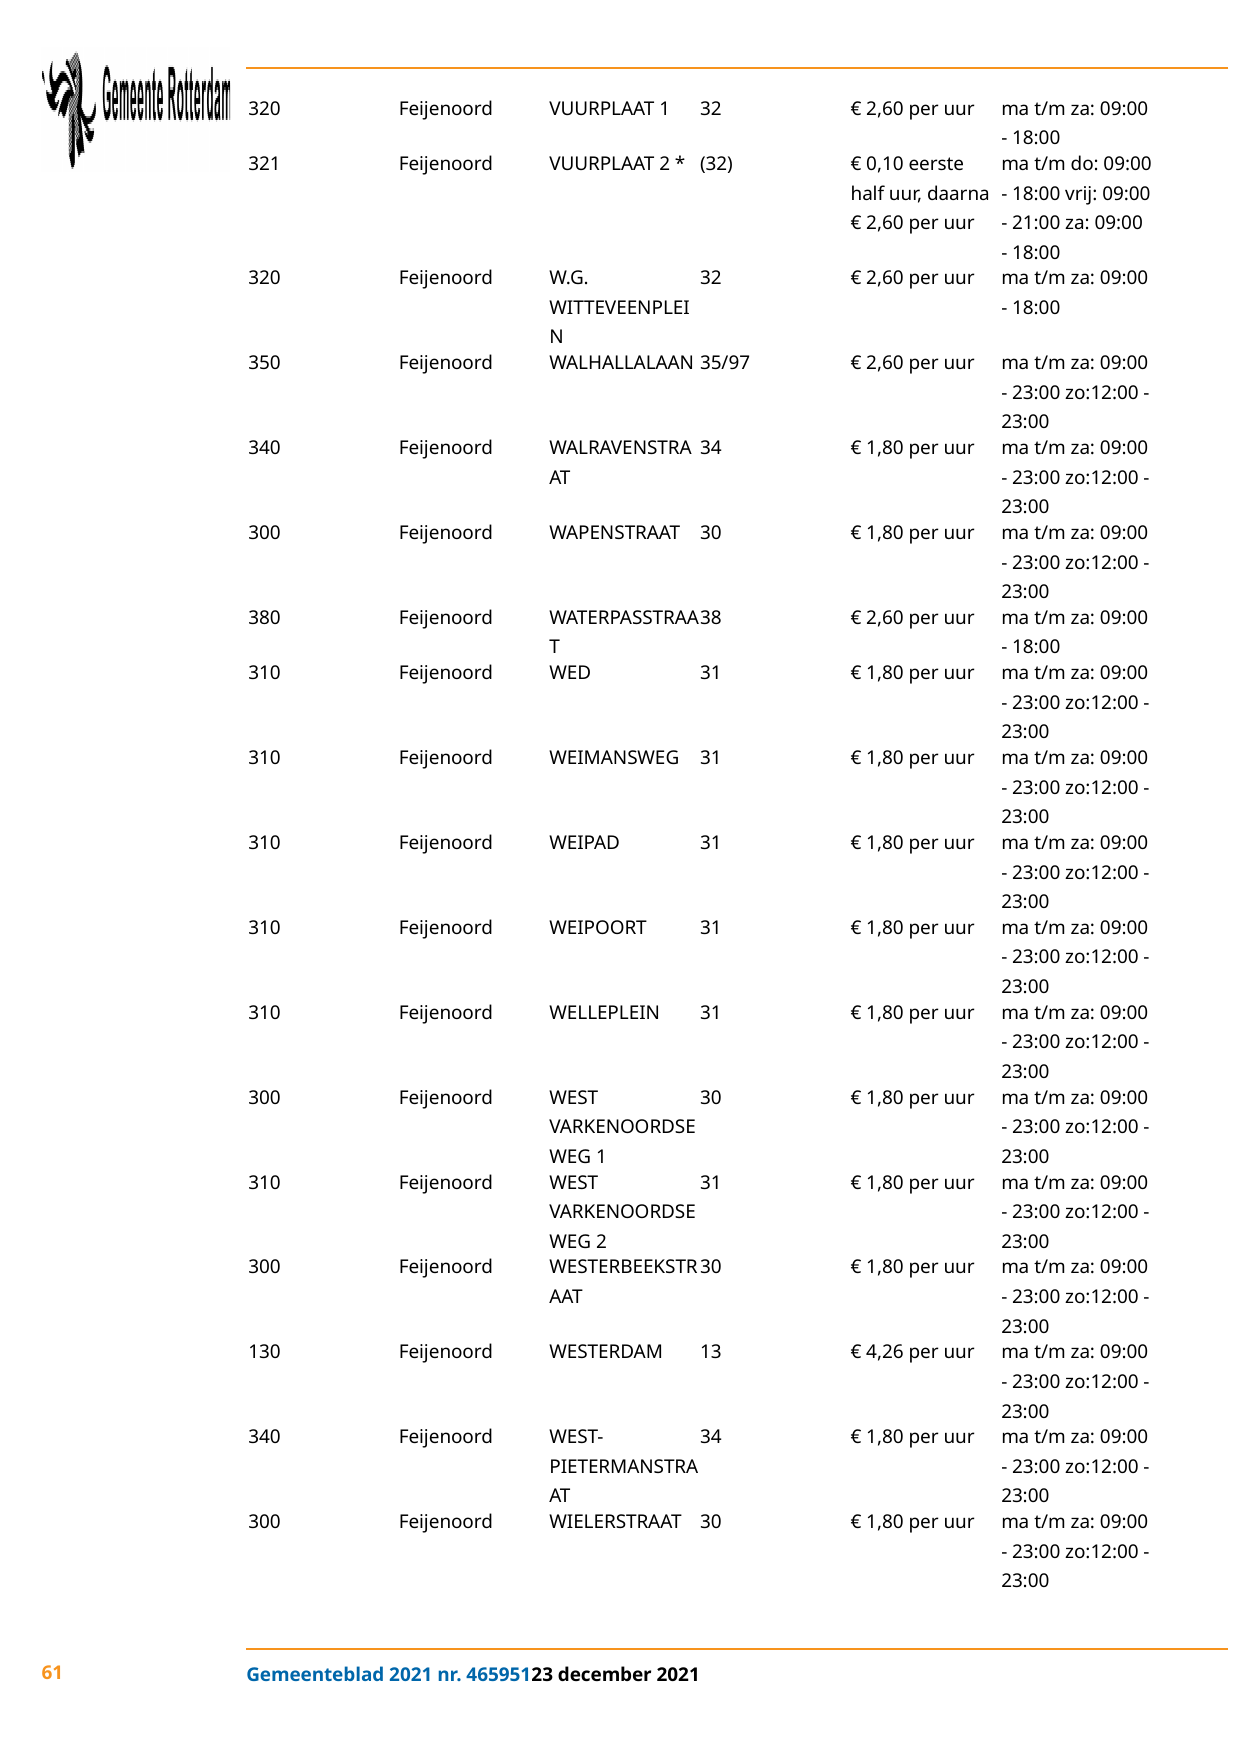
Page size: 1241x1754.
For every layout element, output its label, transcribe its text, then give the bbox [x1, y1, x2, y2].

table_cell 32 [700, 265, 850, 349]
table_cell ma t/m za: 09:00 - 23:00 zo:12:00 - 23:00 [1001, 829, 1152, 914]
table_cell ma t/m za: 09:00 - 18:00 [1001, 95, 1152, 150]
table_cell ma t/m za: 09:00 - 23:00 zo:12:00 - 23:00 [1001, 350, 1152, 434]
table_cell € 2,60 per uur [850, 604, 1001, 659]
table_cell 300 [248, 1509, 398, 1593]
table_cell WATERPASSTRAAT [549, 604, 700, 659]
table_cell € 2,60 per uur [850, 265, 1001, 349]
table_cell 32 [700, 95, 850, 150]
table_cell WELLEPLEIN [549, 999, 700, 1084]
table_cell Feijenoord [399, 1339, 549, 1423]
table_cell Feijenoord [399, 914, 549, 999]
table_cell € 4,26 per uur [850, 1339, 1001, 1423]
table_cell 321 [248, 150, 398, 264]
table_cell Feijenoord [399, 660, 549, 744]
table_cell 300 [248, 1084, 398, 1169]
table_cell ma t/m za: 09:00 - 18:00 [1001, 265, 1152, 349]
table_cell ma t/m za: 09:00 - 23:00 zo:12:00 - 23:00 [1001, 660, 1152, 744]
table_cell Feijenoord [399, 150, 549, 264]
table_cell € 1,80 per uur [850, 829, 1001, 914]
table_cell 130 [248, 1339, 398, 1423]
table_cell Feijenoord [399, 1254, 549, 1339]
table_cell VUURPLAAT 2 * [549, 150, 700, 264]
table_cell 320 [248, 265, 398, 349]
table_cell € 1,80 per uur [850, 1509, 1001, 1593]
table_cell € 1,80 per uur [850, 434, 1001, 519]
table_cell 30 [700, 519, 850, 604]
table_cell 31 [700, 1169, 850, 1254]
table_cell Feijenoord [399, 1169, 549, 1254]
table_cell Feijenoord [399, 350, 549, 434]
table_cell 310 [248, 660, 398, 744]
table_cell ma t/m za: 09:00 - 23:00 zo:12:00 - 23:00 [1001, 1424, 1152, 1508]
table_cell 31 [700, 914, 850, 999]
table_cell Feijenoord [399, 1509, 549, 1593]
table_cell 380 [248, 604, 398, 659]
table_cell € 1,80 per uur [850, 519, 1001, 604]
table_cell 35/97 [700, 350, 850, 434]
picture [41, 47, 231, 172]
table_cell Feijenoord [399, 519, 549, 604]
table_cell 310 [248, 829, 398, 914]
table_cell Feijenoord [399, 265, 549, 349]
table_cell 310 [248, 744, 398, 829]
table_cell 310 [248, 914, 398, 999]
table_cell 300 [248, 519, 398, 604]
table_cell 30 [700, 1084, 850, 1169]
table_cell € 1,80 per uur [850, 660, 1001, 744]
table_cell Feijenoord [399, 1084, 549, 1169]
table_cell ma t/m za: 09:00 - 23:00 zo:12:00 - 23:00 [1001, 519, 1152, 604]
table_cell € 1,80 per uur [850, 914, 1001, 999]
table_cell Feijenoord [399, 95, 549, 150]
table_cell 34 [700, 1424, 850, 1508]
table_cell 340 [248, 1424, 398, 1508]
table_cell ma t/m za: 09:00 - 23:00 zo:12:00 - 23:00 [1001, 1169, 1152, 1254]
table_cell € 1,80 per uur [850, 1084, 1001, 1169]
table_cell W.G. WITTEVEENPLEIN [549, 265, 700, 349]
table_cell WEST VARKENOORDSEWEG 2 [549, 1169, 700, 1254]
table_cell 320 [248, 95, 398, 150]
table_cell ma t/m za: 09:00 - 23:00 zo:12:00 - 23:00 [1001, 744, 1152, 829]
table_cell 310 [248, 1169, 398, 1254]
table_cell ma t/m za: 09:00 - 23:00 zo:12:00 - 23:00 [1001, 1509, 1152, 1593]
table_cell 31 [700, 829, 850, 914]
table_cell Feijenoord [399, 999, 549, 1084]
table_cell VUURPLAAT 1 [549, 95, 700, 150]
table_cell ma t/m do: 09:00 - 18:00 vrij: 09:00 - 21:00 za: 09:00 - 18:00 [1001, 150, 1152, 264]
table_cell WIELERSTRAAT [549, 1509, 700, 1593]
table_cell WESTERDAM [549, 1339, 700, 1423]
table_cell 31 [700, 744, 850, 829]
table_cell ma t/m za: 09:00 - 23:00 zo:12:00 - 23:00 [1001, 434, 1152, 519]
table_cell ma t/m za: 09:00 - 23:00 zo:12:00 - 23:00 [1001, 1254, 1152, 1339]
table_cell 350 [248, 350, 398, 434]
table_cell € 1,80 per uur [850, 999, 1001, 1084]
table_cell 30 [700, 1509, 850, 1593]
table_cell WAPENSTRAAT [549, 519, 700, 604]
table_cell 300 [248, 1254, 398, 1339]
table_cell Feijenoord [399, 829, 549, 914]
table_cell € 1,80 per uur [850, 1169, 1001, 1254]
table_cell 31 [700, 660, 850, 744]
table_cell WALHALLALAAN [549, 350, 700, 434]
table_cell 31 [700, 999, 850, 1084]
table_cell ma t/m za: 09:00 - 23:00 zo:12:00 - 23:00 [1001, 1084, 1152, 1169]
table_cell WEIPOORT [549, 914, 700, 999]
table_cell ma t/m za: 09:00 - 23:00 zo:12:00 - 23:00 [1001, 999, 1152, 1084]
table_cell € 2,60 per uur [850, 95, 1001, 150]
table_cell WEIMANSWEG [549, 744, 700, 829]
table_cell € 1,80 per uur [850, 1254, 1001, 1339]
table_cell 13 [700, 1339, 850, 1423]
table_cell € 1,80 per uur [850, 1424, 1001, 1508]
table_cell ma t/m za: 09:00 - 23:00 zo:12:00 - 23:00 [1001, 1339, 1152, 1423]
table_cell 310 [248, 999, 398, 1084]
table_cell WED [549, 660, 700, 744]
table_cell € 2,60 per uur [850, 350, 1001, 434]
table_cell € 0,10 eerste half uur, daarna € 2,60 per uur [850, 150, 1001, 264]
table_cell Feijenoord [399, 1424, 549, 1508]
table_cell Feijenoord [399, 604, 549, 659]
table_cell WALRAVENSTRAAT [549, 434, 700, 519]
table_cell Feijenoord [399, 744, 549, 829]
table_cell Feijenoord [399, 434, 549, 519]
table_cell WEST VARKENOORDSEWEG 1 [549, 1084, 700, 1169]
table_cell (32) [700, 150, 850, 264]
table_cell WESTERBEEKSTRAAT [549, 1254, 700, 1339]
table_cell ma t/m za: 09:00 - 18:00 [1001, 604, 1152, 659]
table_cell 30 [700, 1254, 850, 1339]
table_cell WEST-PIETERMANSTRAAT [549, 1424, 700, 1508]
table_cell 34 [700, 434, 850, 519]
table_cell 38 [700, 604, 850, 659]
table_cell 340 [248, 434, 398, 519]
table_cell WEIPAD [549, 829, 700, 914]
table_cell € 1,80 per uur [850, 744, 1001, 829]
table_cell ma t/m za: 09:00 - 23:00 zo:12:00 - 23:00 [1001, 914, 1152, 999]
